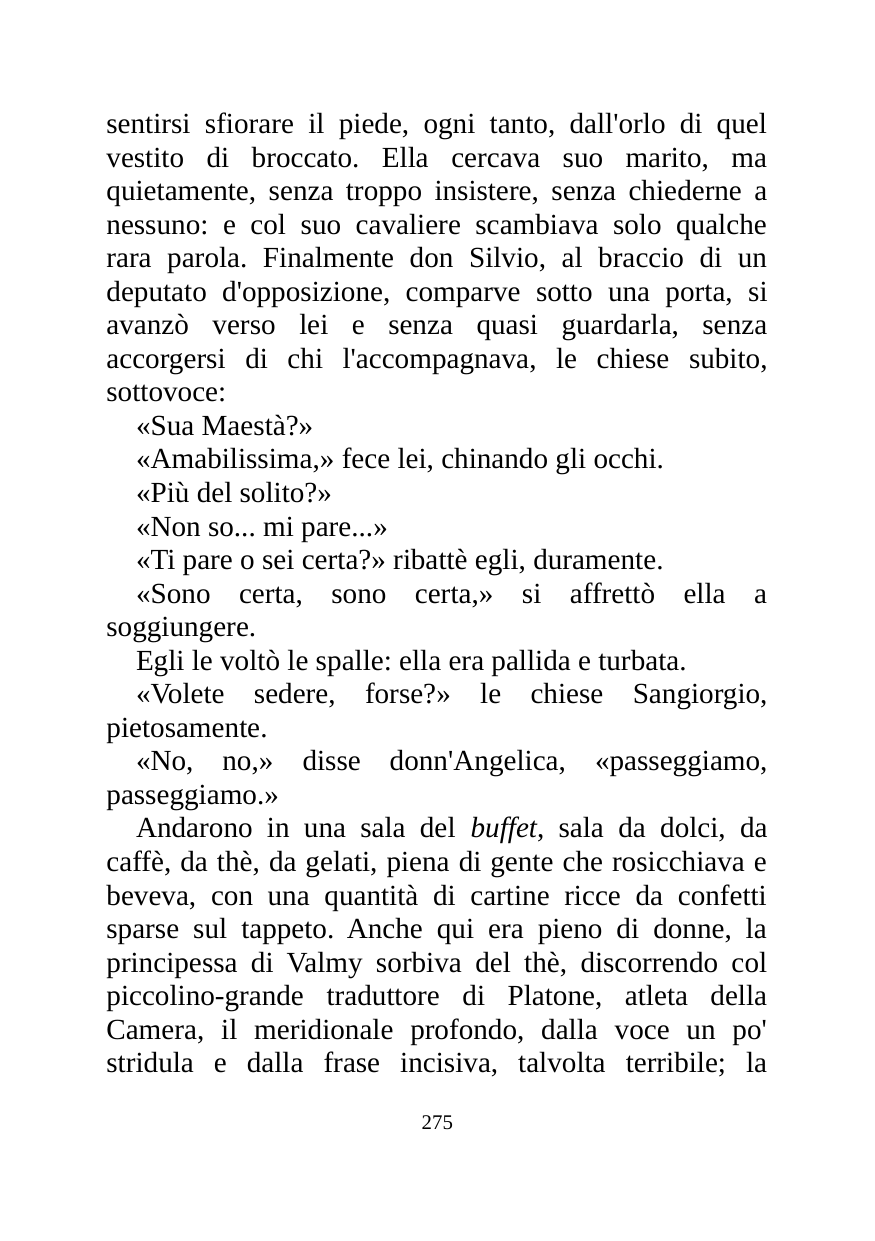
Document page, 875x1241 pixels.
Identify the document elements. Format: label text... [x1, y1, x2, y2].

text Egli le voltò le spalle: ella era pallida e turbata. [106, 643, 768, 676]
text «Sua Maestà?» [106, 408, 768, 442]
text «Amabilissima,» fece lei, chinando gli occhi. [106, 442, 768, 475]
text «Più del solito?» [106, 475, 768, 509]
text sentirsi sfiorare il piede, ogni tanto, dall'orlo di quel vestito di broccato. Ella cercava suo marito, ma quietamente, senza troppo insistere, senza chiederne a nessuno: e col suo cavaliere scambiava solo qualche rara parola. Finalmente don Silvio, al braccio di un deputato d'opposizione, comparve sotto una porta, si avanzò verso lei e senza quasi guardarla, senza accorgersi di chi l'accompagnava, le chiese subito, sottovoce: [106, 106, 768, 408]
text «Non so... mi pare...» [106, 509, 768, 542]
text «No, no,» disse donn'Angelica, «passeggiamo, passeggiamo.» [106, 743, 768, 811]
text «Sono certa, sono certa,» si affrettò ella a soggiungere. [106, 576, 768, 643]
text «Ti pare o sei certa?» ribattè egli, duramente. [106, 542, 768, 576]
text «Volete sedere, forse?» le chiese Sangiorgio, pietosamente. [106, 676, 768, 743]
text Andarono in una sala del buffet, sala da dolci, da caffè, da thè, da gelati, piena di gente che rosicchiava e beveva, con una quantità di cartine ricce da confetti sparse sul tappeto. Anche qui era pieno di donne, la principessa di Valmy sorbiva del thè, discorrendo col piccolino-grande traduttore di Platone, atleta della Camera, il meridionale profondo, dalla voce un po' stridula e dalla frase incisiva, talvolta terribile; la [106, 811, 768, 1079]
